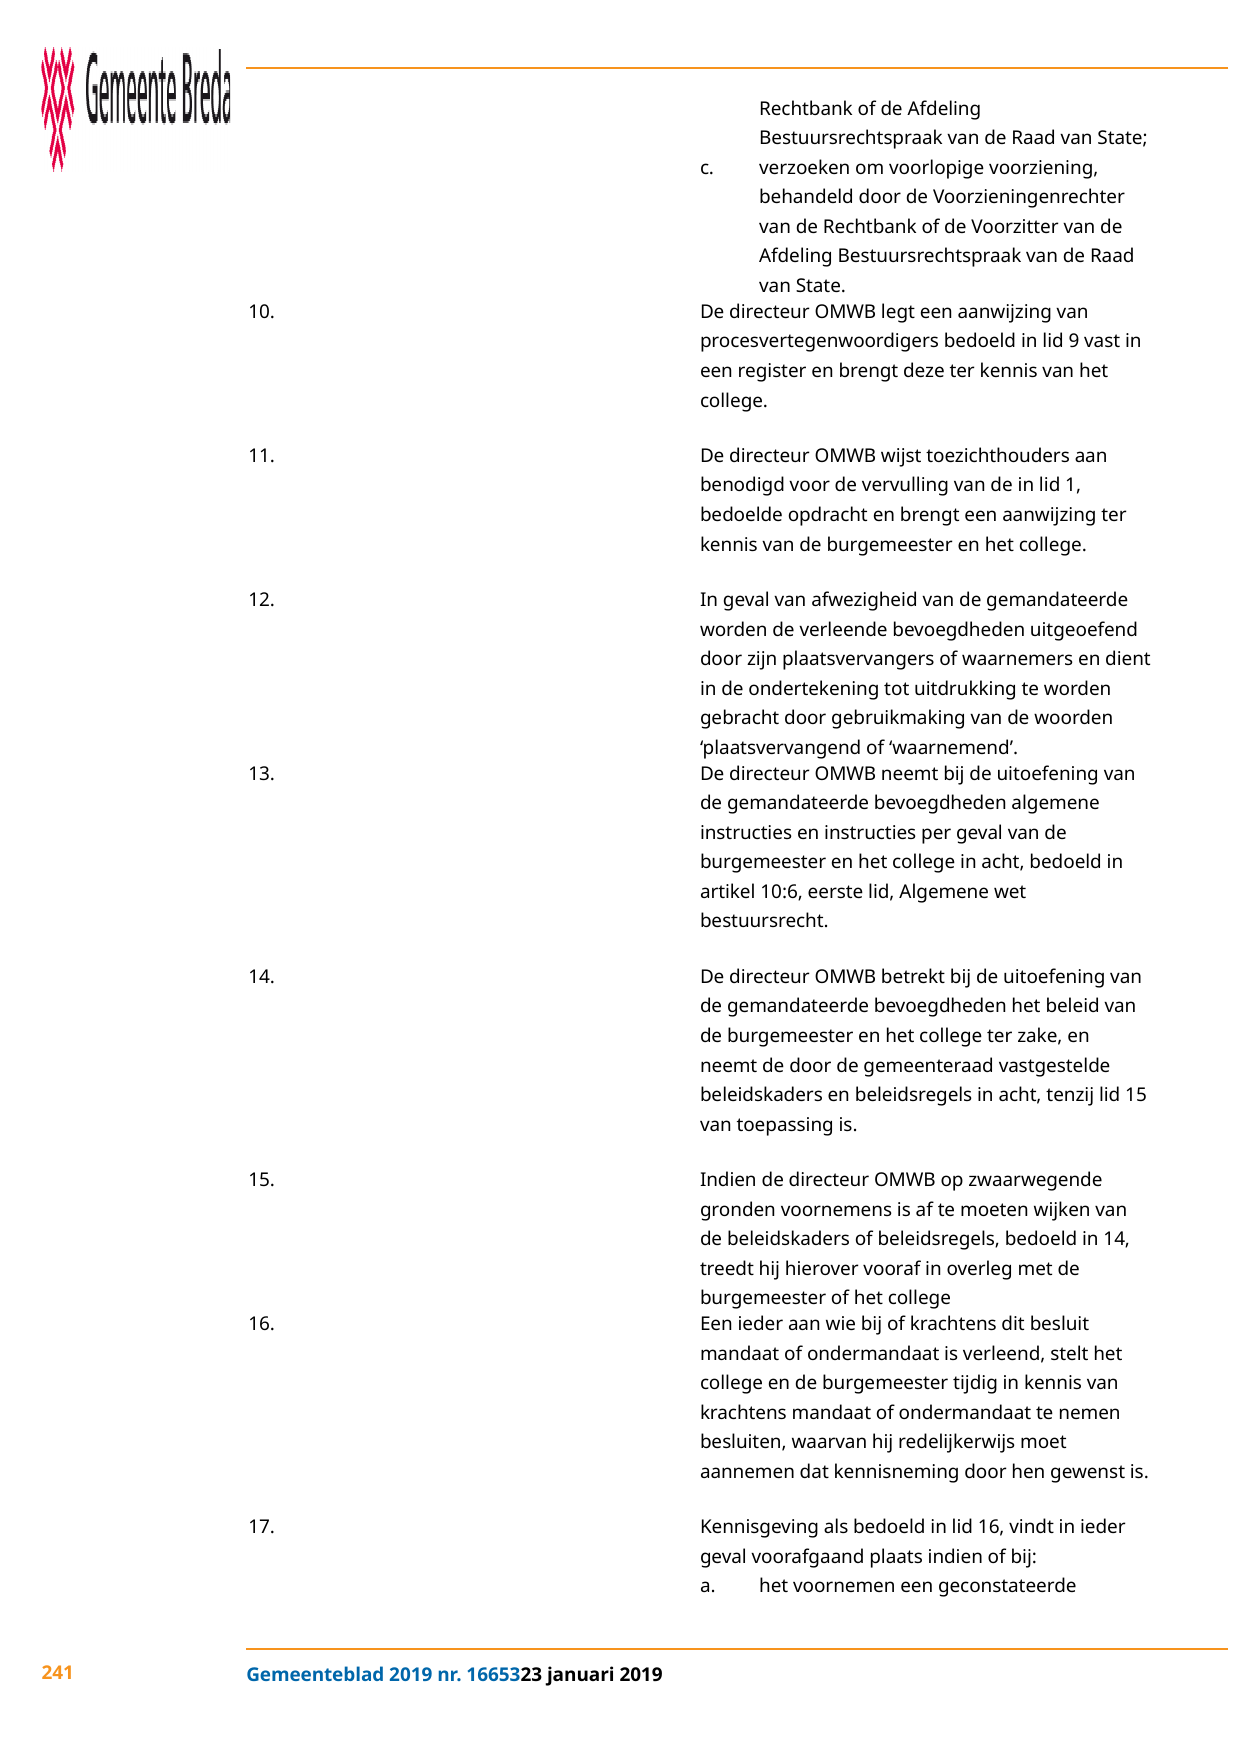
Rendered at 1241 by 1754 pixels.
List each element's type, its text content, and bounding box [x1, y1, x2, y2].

table_cell De directeur OMWB wijst toezichthouders aan benodigd voor de vervulling van de in lid 1, bedoelde opdracht en brengt een aanwijzing ter kennis van de burgemeester en het college. [700, 442, 1152, 586]
table_cell 17. [248, 1514, 700, 1598]
table_cell 13. [248, 760, 700, 963]
table_cell De directeur OMWB legt een aanwijzing van procesvertegenwoordigers bedoeld in lid 9 vast in een register en brengt deze ter kennis van het college. [700, 298, 1152, 442]
table_cell 16. [248, 1310, 700, 1513]
table_cell Een ieder aan wie bij of krachtens dit besluit mandaat of ondermandaat is verleend, stelt het college en de burgemeester tijdig in kennis van krachtens mandaat of ondermandaat te nemen besluiten, waarvan hij redelijkerwijs moet aannemen dat kennisneming door hen gewenst is. [700, 1310, 1152, 1513]
table_cell 10. [248, 298, 700, 442]
picture [41, 47, 231, 172]
table_cell Rechtbank of de Afdeling Bestuursrechtspraak van de Raad van State; verzoeken om voorlopige voorziening, behandeld door de Voorzieningenrechter van de Rechtbank of de Voorzitter van de Afdeling Bestuursrechtspraak van de Raad van State. [700, 95, 1152, 298]
table_cell 15. [248, 1166, 700, 1310]
table_cell 11. [248, 442, 700, 586]
table_cell De directeur OMWB neemt bij de uitoefening van de gemandateerde bevoegdheden algemene instructies en instructies per geval van de burgemeester en het college in acht, bedoeld in artikel 10:6, eerste lid, Algemene wet bestuursrecht. [700, 760, 1152, 963]
table_cell In geval van afwezigheid van de gemandateerde worden de verleende bevoegdheden uitgeoefend door zijn plaatsvervangers of waarnemers en dient in de ondertekening tot uitdrukking te worden gebracht door gebruikmaking van de woorden ‘plaatsvervangend of ‘waarnemend’. [700, 586, 1152, 760]
table_cell De directeur OMWB betrekt bij de uitoefening van de gemandateerde bevoegdheden het beleid van de burgemeester en het college ter zake, en neemt de door de gemeenteraad vastgestelde beleidskaders en beleidsregels in acht, tenzij lid 15 van toepassing is. [700, 963, 1152, 1166]
table_cell Kennisgeving als bedoeld in lid 16, vindt in ieder geval voorafgaand plaats indien of bij: het voornemen een geconstateerde [700, 1514, 1152, 1598]
table_cell 12. [248, 586, 700, 760]
table_cell [248, 95, 700, 298]
table_cell Indien de directeur OMWB op zwaarwegende gronden voornemens is af te moeten wijken van de beleidskaders of beleidsregels, bedoeld in 14, treedt hij hierover vooraf in overleg met de burgemeester of het college [700, 1166, 1152, 1310]
table_cell 14. [248, 963, 700, 1166]
